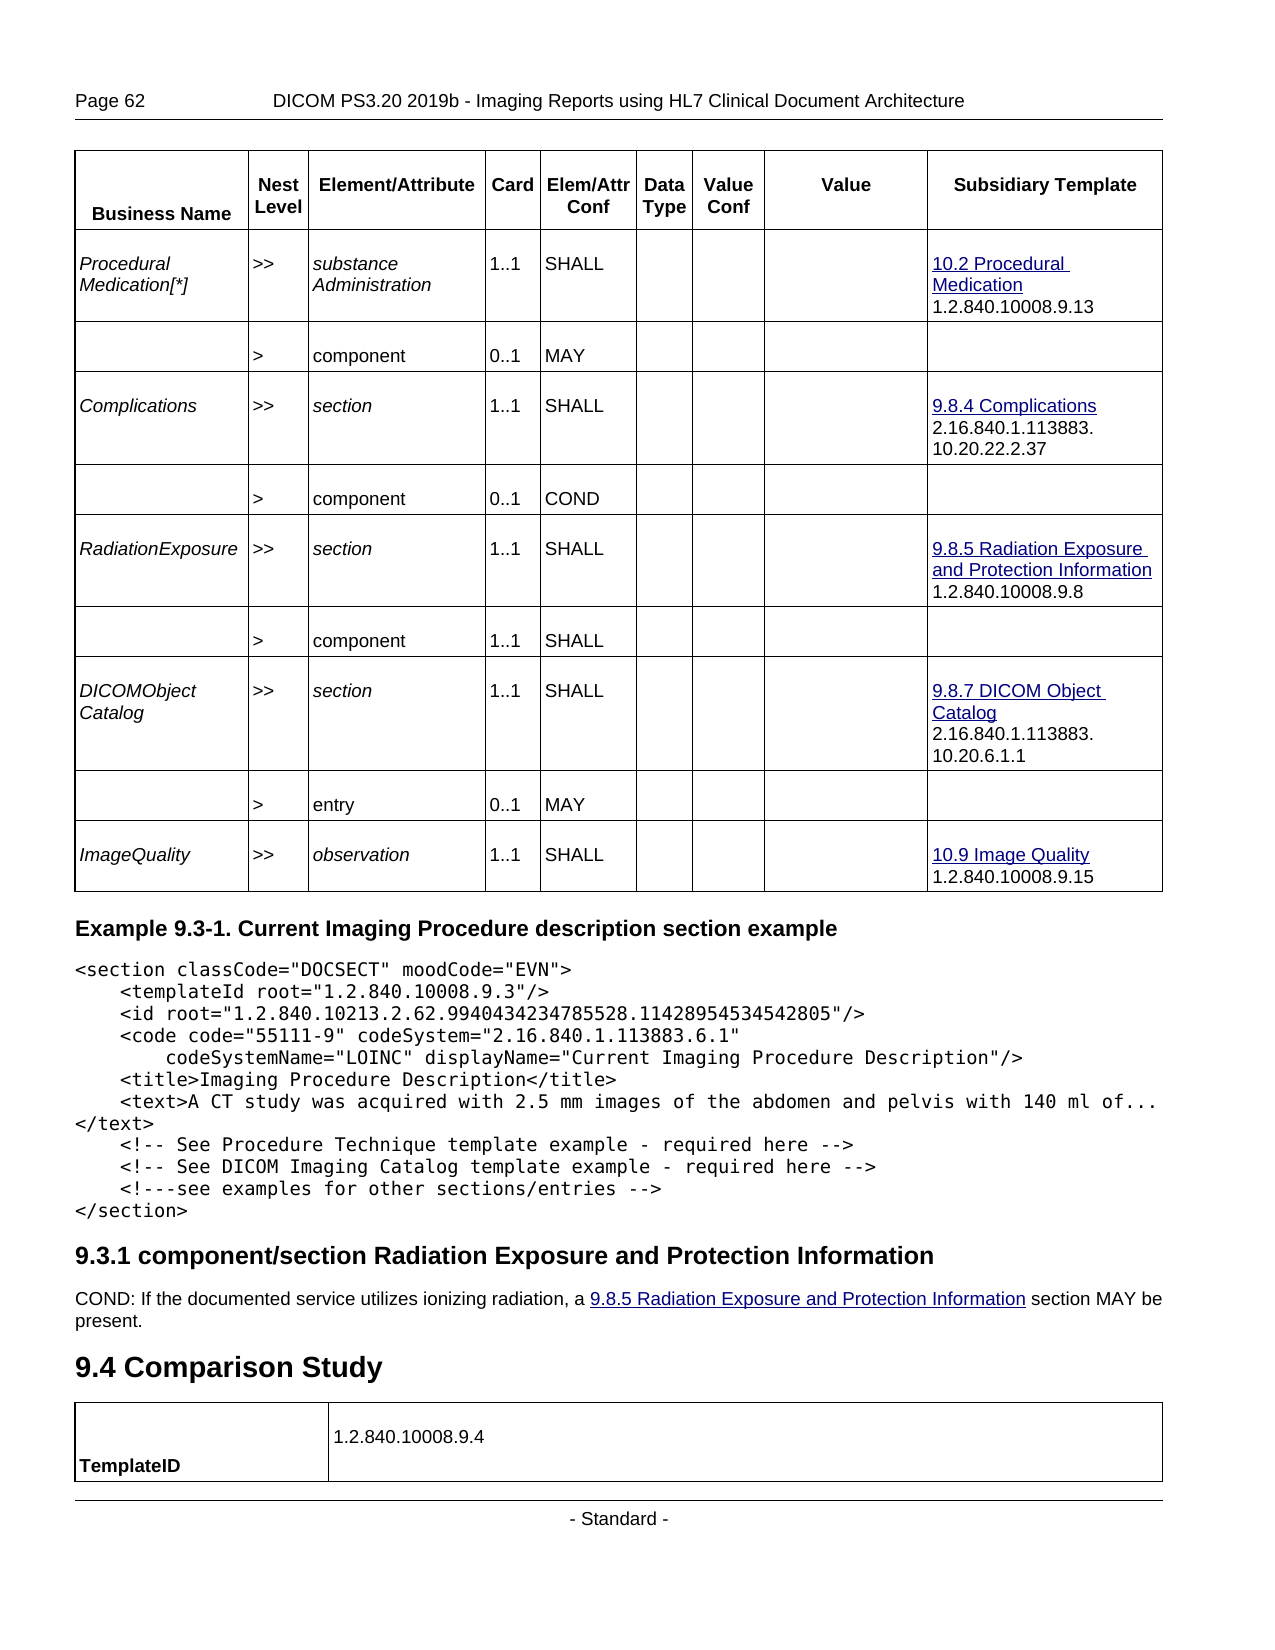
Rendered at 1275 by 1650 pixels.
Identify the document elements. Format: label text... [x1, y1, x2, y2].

table_header Value [765, 151, 927, 228]
table_cell 0..1 [486, 771, 540, 820]
table_cell [928, 322, 1162, 371]
table_cell MAY [541, 771, 636, 820]
table_cell [765, 657, 927, 770]
text 9.3.1 component/section Radiation Exposure and Protection Information [75, 1241, 1162, 1269]
table_cell [76, 607, 248, 656]
table_cell [693, 322, 764, 371]
table_cell 10.2 Procedural Medication 1.2.840.10008.9.13 [928, 230, 1162, 321]
table_cell substance​Administration [309, 230, 485, 321]
table_header Element/​Attribute [309, 151, 485, 228]
table_cell entry [309, 771, 485, 820]
table_cell 1..1 [486, 657, 540, 770]
table_cell [693, 607, 764, 656]
table_cell > [249, 322, 308, 371]
table_header 1.2.840.10008.9.4 [329, 1403, 1162, 1481]
table_header Template​ID [76, 1403, 328, 1481]
table_cell 1..1 [486, 372, 540, 464]
table_cell [765, 372, 927, 464]
table_cell SHALL [541, 657, 636, 770]
table_cell 1..1 [486, 607, 540, 656]
table_cell 1..1 [486, 515, 540, 606]
table_cell 9.8.4 Complications 2.16.840.1.113883.​10.20.22.2.37 [928, 372, 1162, 464]
table_cell [637, 465, 692, 513]
table_cell Radiation​Exposure [76, 515, 248, 606]
table_header Data Type [637, 151, 692, 228]
table_cell SHALL [541, 515, 636, 606]
table_cell MAY [541, 322, 636, 371]
text 9.4 Comparison Study [75, 1350, 1162, 1383]
table_cell 9.8.5 Radiation Exposure and Protection Information 1.2.840.10008.9.8 [928, 515, 1162, 606]
table_cell [928, 465, 1162, 513]
table_cell > [249, 607, 308, 656]
table_cell >> [249, 372, 308, 464]
table_cell Procedural​Medication[*] [76, 230, 248, 321]
table_cell [693, 230, 764, 321]
table_cell [928, 607, 1162, 656]
table_cell 0..1 [486, 322, 540, 371]
table_cell SHALL [541, 607, 636, 656]
table_cell [637, 771, 692, 820]
table_cell section [309, 372, 485, 464]
table_cell [637, 657, 692, 770]
table_cell > [249, 771, 308, 820]
table_header Subsidiary Template [928, 151, 1162, 228]
table_cell [765, 465, 927, 513]
table_cell Image​Quality [76, 821, 248, 891]
table_cell [765, 230, 927, 321]
table_cell [693, 771, 764, 820]
table_cell [637, 372, 692, 464]
table_cell 10.9 Image Quality 1.2.840.10008.9.15 [928, 821, 1162, 891]
table_cell 0..1 [486, 465, 540, 513]
table_cell 1..1 [486, 230, 540, 321]
text Example 9.3-1. Current Imaging Procedure description section example [75, 915, 1162, 941]
table_cell [637, 607, 692, 656]
table_cell >> [249, 230, 308, 321]
table_cell [637, 322, 692, 371]
table_cell [928, 771, 1162, 820]
table_cell [765, 515, 927, 606]
table_cell [693, 657, 764, 770]
table_cell >> [249, 821, 308, 891]
table_cell [637, 515, 692, 606]
table_cell [693, 465, 764, 513]
table_cell 1..1 [486, 821, 540, 891]
table_cell SHALL [541, 372, 636, 464]
table_header Card [486, 151, 540, 228]
table_cell [76, 771, 248, 820]
table_cell >> [249, 515, 308, 606]
table_cell DICOMObject​Catalog [76, 657, 248, 770]
table_cell COND [541, 465, 636, 513]
table_cell [76, 465, 248, 513]
table_cell [693, 372, 764, 464]
table_cell 9.8.7 DICOM Object Catalog 2.16.840.1.113883.​10.20.6.1.1 [928, 657, 1162, 770]
table_header Business Name [76, 151, 248, 228]
text COND: If the documented service utilizes ionizing radiation, a 9.8.5 Radiation Exposure and Protection Information section MAY be present. [75, 1288, 1162, 1331]
table_cell [637, 821, 692, 891]
table_cell component [309, 322, 485, 371]
table_cell Complications [76, 372, 248, 464]
table_cell [637, 230, 692, 321]
table_header Elem/Attr Conf [541, 151, 636, 228]
table_cell > [249, 465, 308, 513]
table_cell [765, 771, 927, 820]
table_cell component [309, 465, 485, 513]
table_cell section [309, 515, 485, 606]
table_cell SHALL [541, 230, 636, 321]
table_cell [765, 821, 927, 891]
table_cell component [309, 607, 485, 656]
table_cell [693, 515, 764, 606]
text <section classCode="DOCSECT" moodCode="EVN"> <templateId root="1.2.840.10008.9.3"/> <id root="1.2.840.10213.2.62.9940434234785528.11428954534542805"/> <code code="55111-9" codeSystem="2.16.840.1.113883.6.1" codeSystemName="LOINC" displayName="Current Imaging Procedure Description"/> <title>Imaging Procedure Description</title> <text>A CT study was acquired with 2.5 mm images of the abdomen and pelvis with 140 ml of... </text> <!-- See Procedure Technique template example - required here --> <!-- See DICOM Imaging Catalog template example - required here --> <!---see examples for other sections/entries --> </section> [75, 959, 1162, 1222]
table_header Value Conf [693, 151, 764, 228]
table_cell [765, 322, 927, 371]
table_cell [693, 821, 764, 891]
table_cell >> [249, 657, 308, 770]
table_cell section [309, 657, 485, 770]
table_cell SHALL [541, 821, 636, 891]
table_cell [765, 607, 927, 656]
table_cell [76, 322, 248, 371]
table_header Nest Level [249, 151, 308, 228]
table_cell observation [309, 821, 485, 891]
